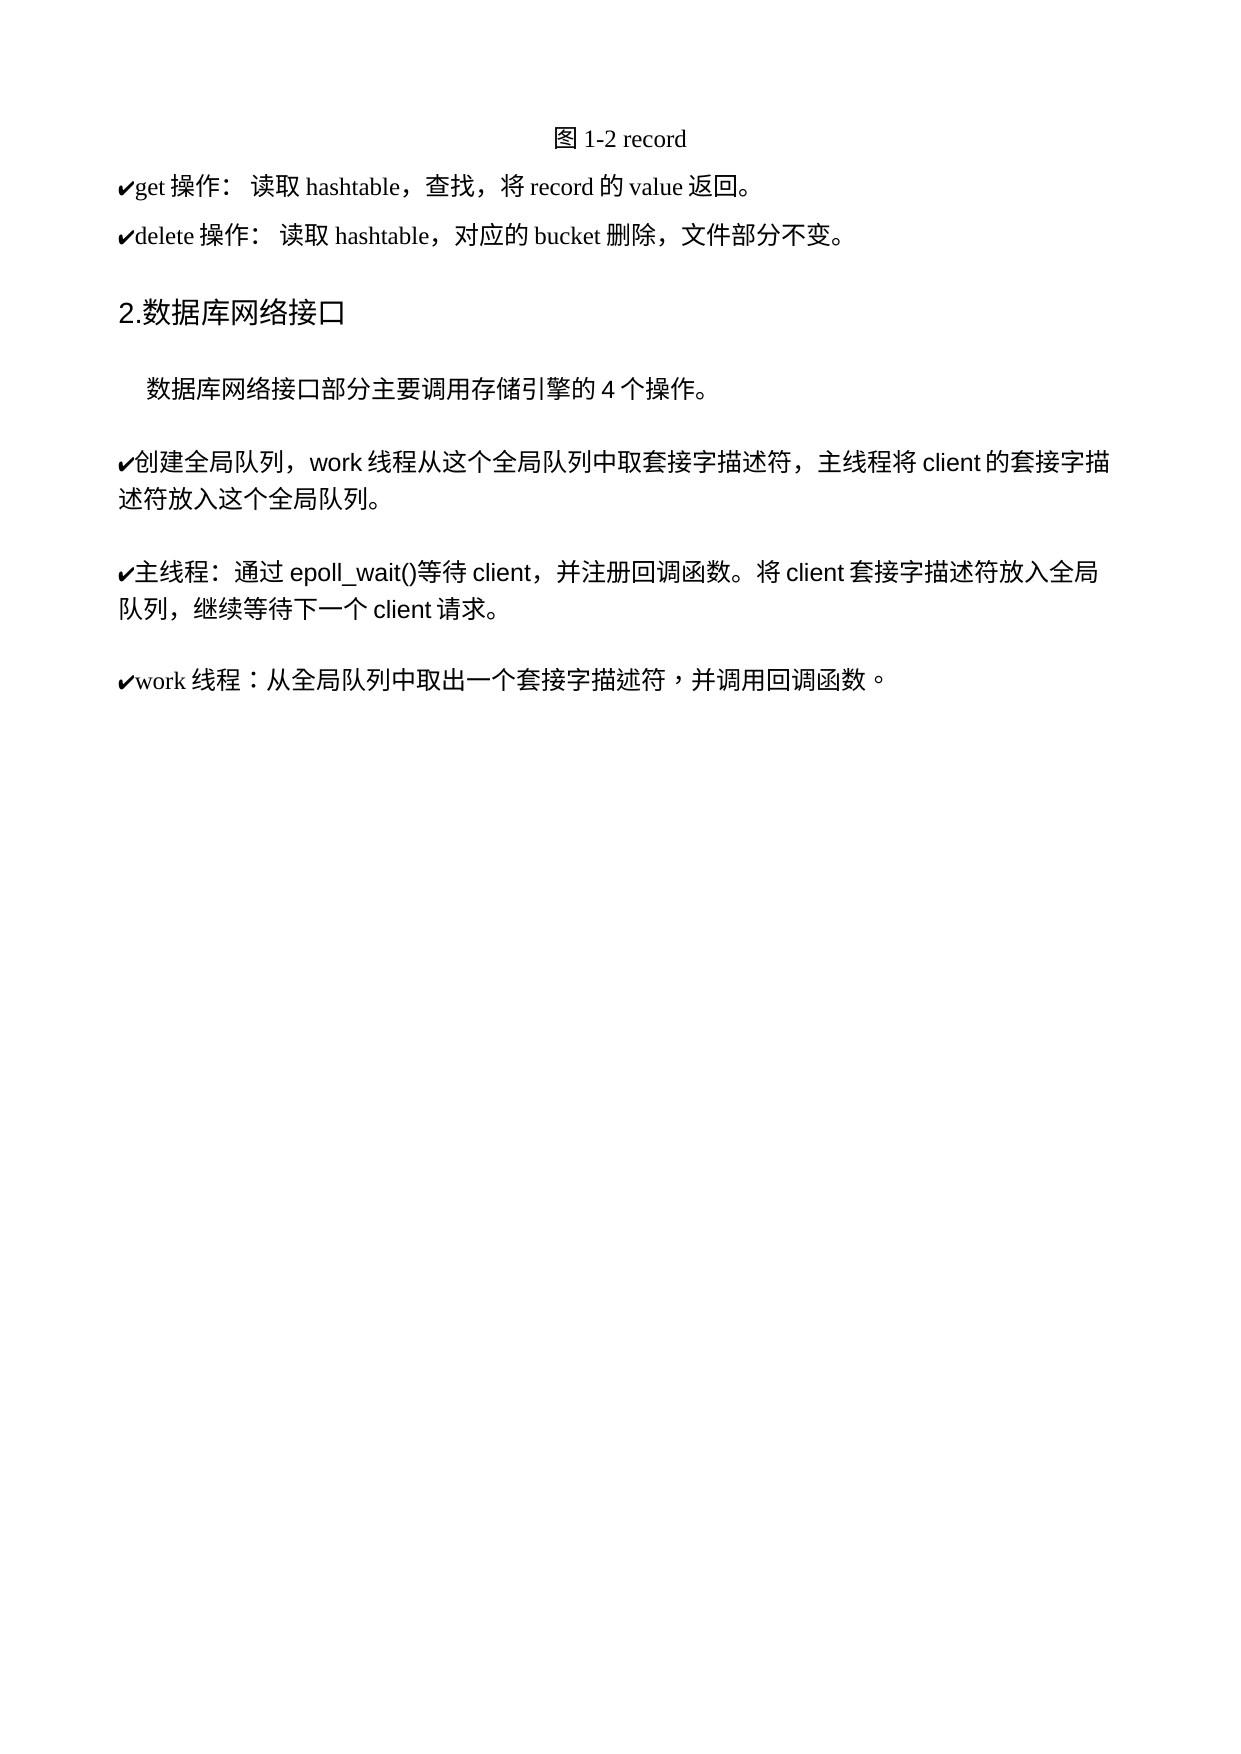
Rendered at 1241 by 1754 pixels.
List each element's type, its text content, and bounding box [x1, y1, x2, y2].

text 数据库网络接口部分主要调用存储引擎的4个操作。 [118, 369, 1122, 405]
list get操作： 读取hashtable，查找，将record的value返回。 [118, 167, 1122, 203]
list 创建全局队列，work线程从这个全局队列中取套接字描述符，主线程将client的套接字描述符放入这个全局队列。 [118, 443, 1122, 515]
list work线程：从全局队列中取出一个套接字描述符，并调用回调函数。 [118, 663, 1122, 697]
list delete操作： 读取hashtable，对应的bucket删除，文件部分不变。 [118, 216, 1122, 252]
list 图1-2 record [118, 118, 1122, 154]
list 主线程：通过epoll_wait()等待client，并注册回调函数。将client套接字描述符放入全局队列，继续等待下一个client请求。 [118, 553, 1122, 625]
subtitle 数据库网络接口 [118, 289, 1122, 332]
